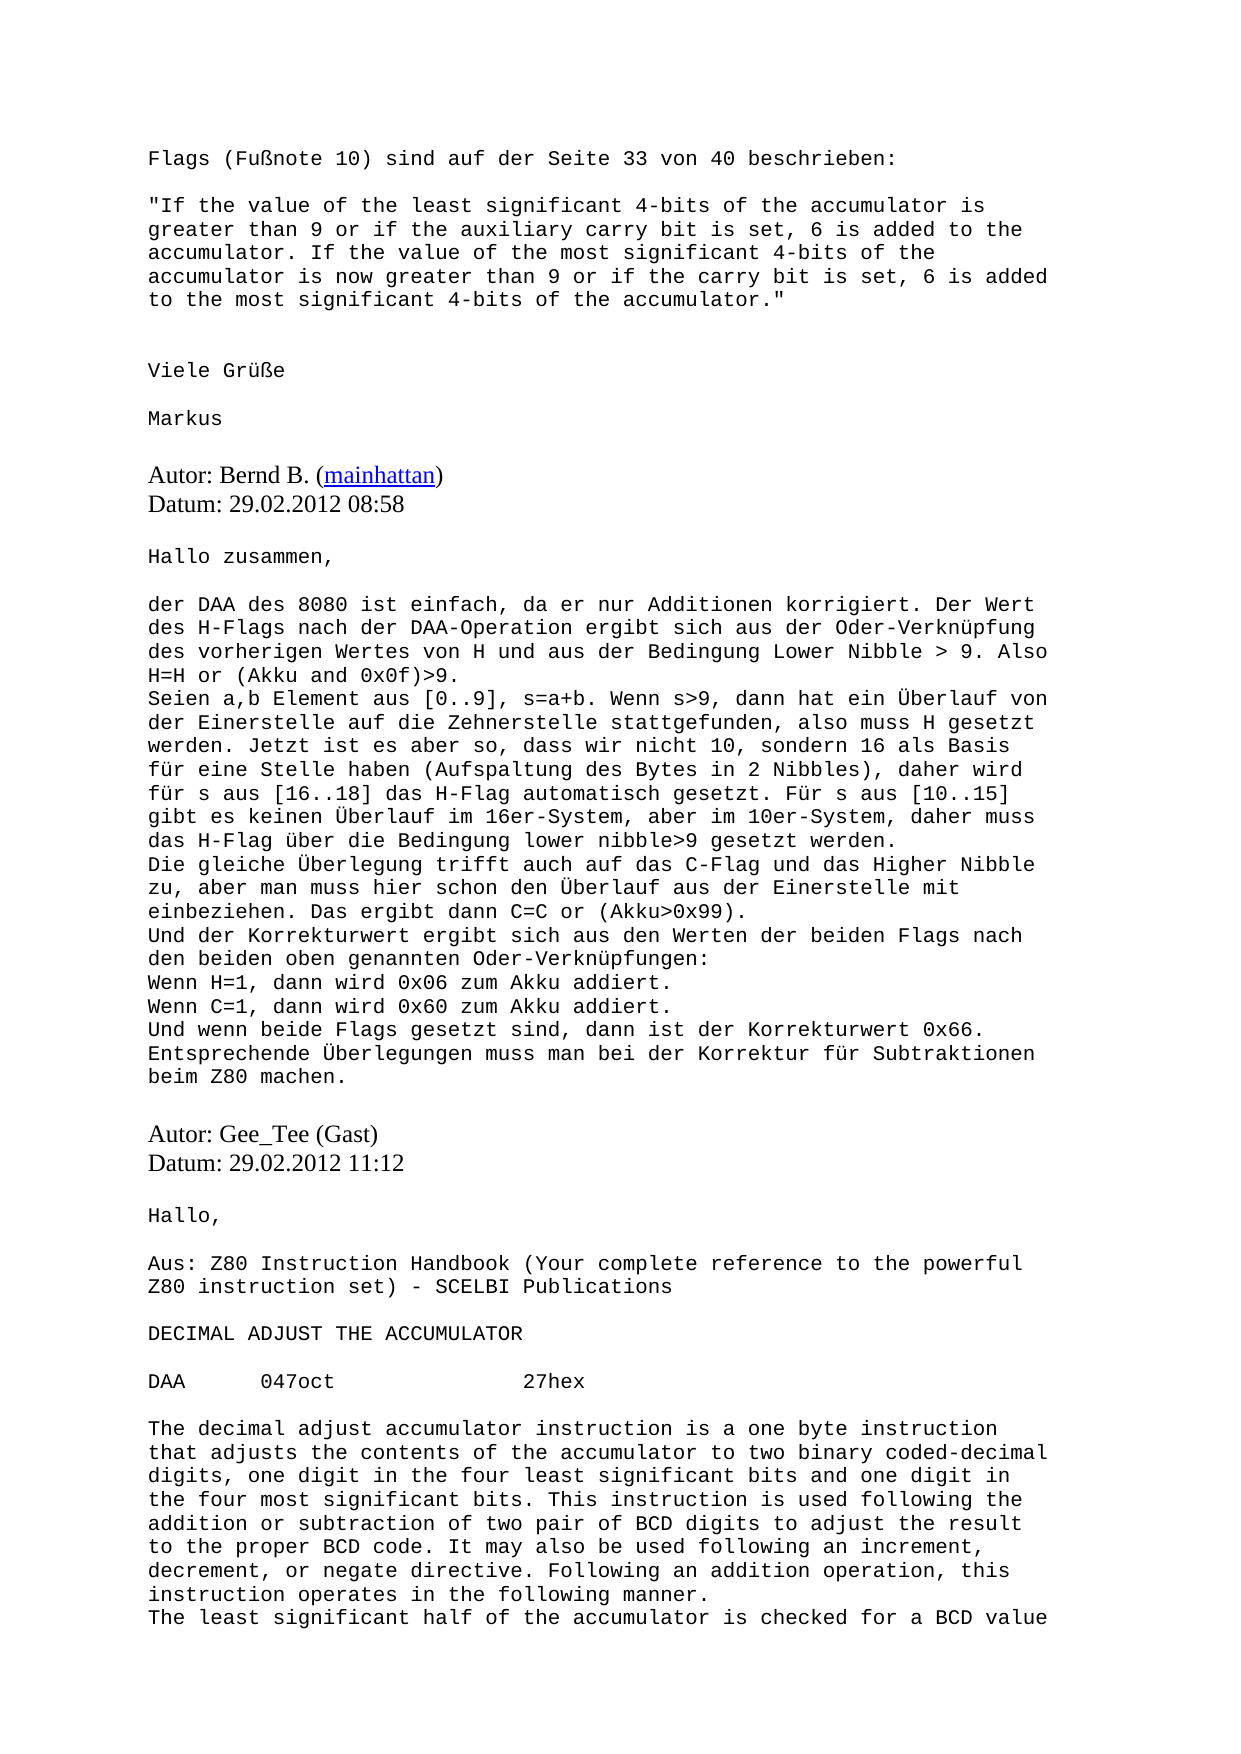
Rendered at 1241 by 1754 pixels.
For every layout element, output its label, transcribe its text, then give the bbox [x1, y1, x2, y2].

text für s aus [16..18] das H-Flag automatisch gesetzt. Für s aus [10..15] [148, 783, 1093, 806]
text to the most significant 4-bits of the accumulator." [148, 289, 1093, 313]
text das H-Flag über die Bedingung lower nibble>9 gesetzt werden. [148, 830, 1093, 854]
text "If the value of the least significant 4-bits of the accumulator is [148, 195, 1093, 218]
text Markus [148, 408, 1093, 431]
text Datum: 29.02.2012 08:58 [148, 489, 1093, 518]
text The least significant half of the accumulator is checked for a BCD value [148, 1607, 1093, 1631]
text accumulator is now greater than 9 or if the carry bit is set, 6 is added [148, 266, 1093, 289]
text instruction operates in the following manner. [148, 1583, 1093, 1607]
text decrement, or negate directive. Following an addition operation, this [148, 1560, 1093, 1583]
text accumulator. If the value of the most significant 4-bits of the [148, 242, 1093, 266]
text zu, aber man muss hier schon den Überlauf aus der Einerstelle mit [148, 877, 1093, 901]
text Aus: Z80 Instruction Handbook (Your complete reference to the powerful [148, 1252, 1093, 1276]
text Die gleiche Überlegung trifft auch auf das C-Flag und das Higher Nibble [148, 854, 1093, 877]
text Und der Korrekturwert ergibt sich aus den Werten der beiden Flags nach [148, 925, 1093, 948]
text digits, one digit in the four least significant bits and one digit in [148, 1465, 1093, 1489]
text The decimal adjust accumulator instruction is a one byte instruction [148, 1418, 1093, 1442]
text greater than 9 or if the auxiliary carry bit is set, 6 is added to the [148, 218, 1093, 242]
text werden. Jetzt ist es aber so, dass wir nicht 10, sondern 16 als Basis [148, 736, 1093, 759]
text für eine Stelle haben (Aufspaltung des Bytes in 2 Nibbles), daher wird [148, 759, 1093, 783]
text gibt es keinen Überlauf im 16er-System, aber im 10er-System, daher muss [148, 806, 1093, 830]
text H=H or (Akku and 0x0f)>9. [148, 664, 1093, 688]
text beim Z80 machen. [148, 1067, 1093, 1090]
text Hallo zusammen, [148, 546, 1093, 570]
text des vorherigen Wertes von H und aus der Bedingung Lower Nibble > 9. Also [148, 641, 1093, 664]
text der Einerstelle auf die Zehnerstelle stattgefunden, also muss H gesetzt [148, 712, 1093, 736]
text addition or subtraction of two pair of BCD digits to adjust the result [148, 1513, 1093, 1536]
text DECIMAL ADJUST THE ACCUMULATOR [148, 1323, 1093, 1347]
text Und wenn beide Flags gesetzt sind, dann ist der Korrekturwert 0x66. [148, 1019, 1093, 1043]
text the four most significant bits. This instruction is used following the [148, 1489, 1093, 1513]
text Hallo, [148, 1205, 1093, 1229]
text Viele Grüße [148, 360, 1093, 384]
text des H-Flags nach der DAA-Operation ergibt sich aus der Oder-Verknüpfung [148, 617, 1093, 641]
text Datum: 29.02.2012 11:12 [148, 1148, 1093, 1176]
text Flags (Fußnote 10) sind auf der Seite 33 von 40 beschrieben: [148, 148, 1093, 171]
text Autor: Gee_Tee (Gast) [148, 1119, 1093, 1148]
text einbeziehen. Das ergibt dann C=C or (Akku>0x99). [148, 901, 1093, 925]
text to the proper BCD code. It may also be used following an increment, [148, 1536, 1093, 1560]
text Entsprechende Überlegungen muss man bei der Korrektur für Subtraktionen [148, 1043, 1093, 1067]
text den beiden oben genannten Oder-Verknüpfungen: [148, 948, 1093, 972]
text DAA 047oct 27hex [148, 1371, 1093, 1394]
text der DAA des 8080 ist einfach, da er nur Additionen korrigiert. Der Wert [148, 594, 1093, 617]
text Wenn C=1, dann wird 0x60 zum Akku addiert. [148, 996, 1093, 1019]
text that adjusts the contents of the accumulator to two binary coded-decimal [148, 1442, 1093, 1465]
text Z80 instruction set) - SCELBI Publications [148, 1276, 1093, 1300]
text Autor: Bernd B. (mainhattan) [148, 460, 1093, 489]
text Wenn H=1, dann wird 0x06 zum Akku addiert. [148, 972, 1093, 996]
text Seien a,b Element aus [0..9], s=a+b. Wenn s>9, dann hat ein Überlauf von [148, 688, 1093, 712]
